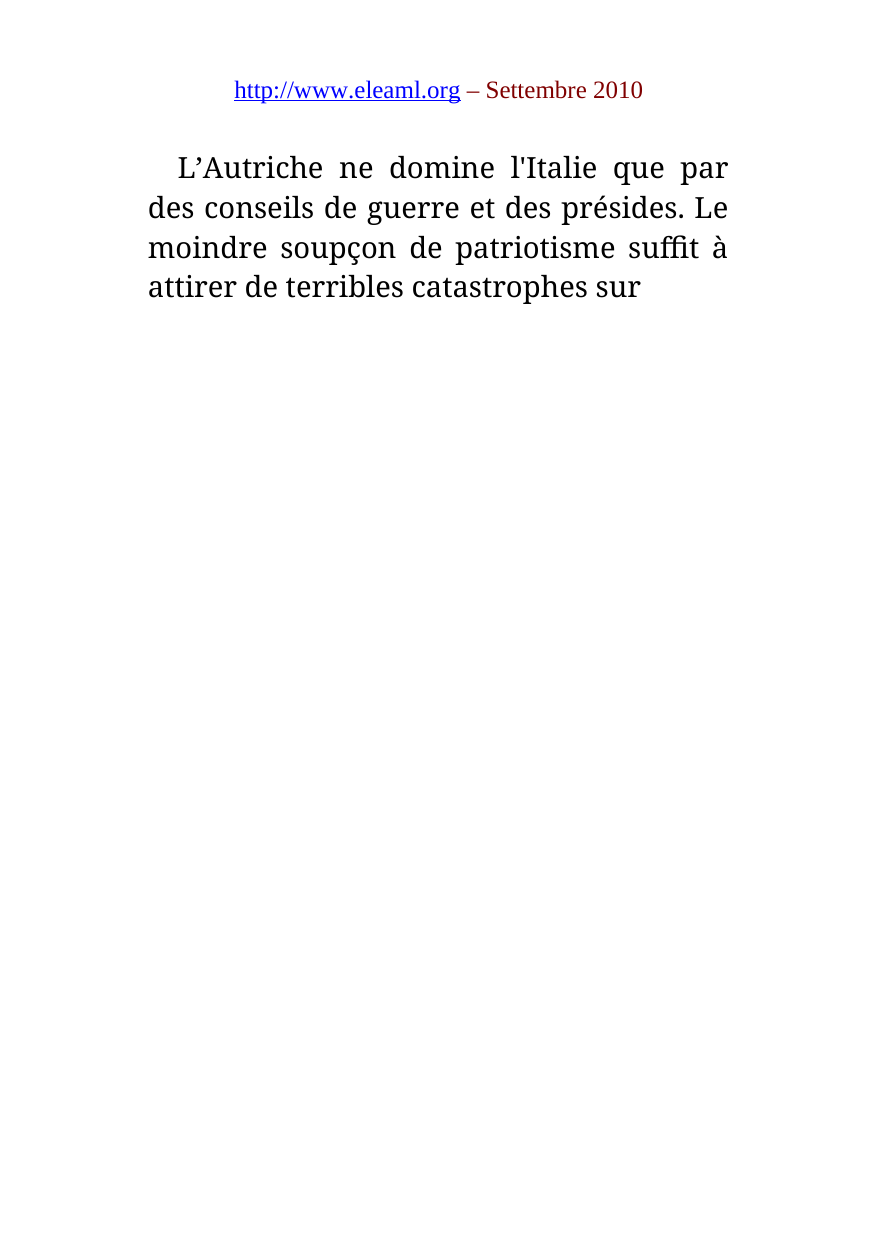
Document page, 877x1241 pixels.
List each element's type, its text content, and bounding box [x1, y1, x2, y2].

text L’Autriche ne domine l'Italie que par des conseils de guerre et des présides. Le moindre soupçon de patriotisme suffit à attirer de terribles catastrophes sur [148, 148, 729, 306]
